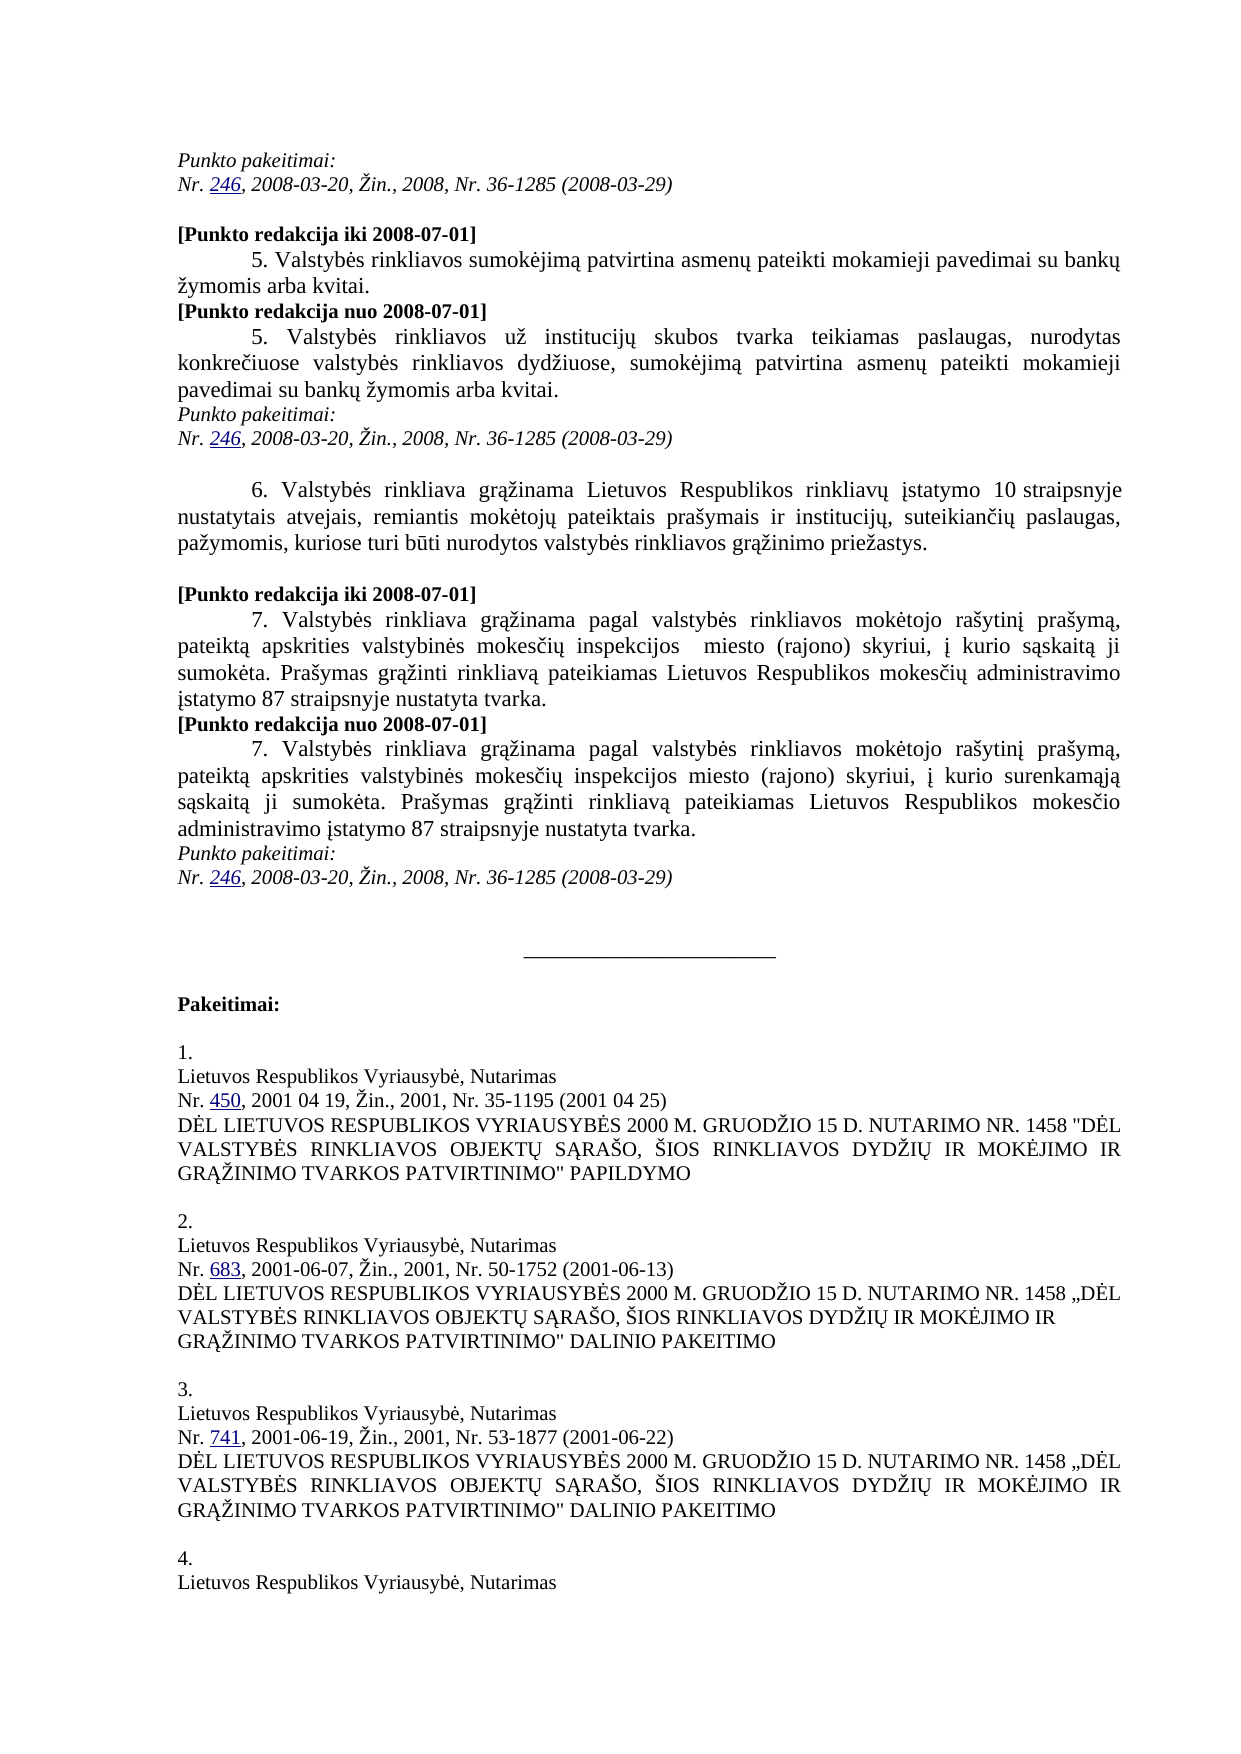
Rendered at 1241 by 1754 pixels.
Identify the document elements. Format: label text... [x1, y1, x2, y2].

text [Punkto redakcija iki 2008-07-01] [177, 582, 1122, 606]
text Lietuvos Respublikos Vyriausybė, Nutarimas [177, 1064, 1122, 1088]
text Nr. 246, 2008-03-20, Žin., 2008, Nr. 36-1285 (2008-03-29) [177, 865, 1122, 889]
text 3. [177, 1377, 1122, 1401]
text DĖL LIETUVOS RESPUBLIKOS VYRIAUSYBĖS 2000 M. GRUODŽIO 15 D. NUTARIMO NR. 1458 „DĖL VALSTYBĖS RINKLIAVOS OBJEKTŲ SĄRAŠO, ŠIOS RINKLIAVOS DYDŽIŲ IR MOKĖJIMO IR GRĄŽINIMO TVARKOS PATVIRTINIMO" DALINIO PAKEITIMO [177, 1449, 1122, 1522]
text 7. Valstybės rinkliava grąžinama pagal valstybės rinkliavos mokėtojo rašytinį prašymą, pateiktą apskrities valstybinės mokesčių inspekcijos miesto (rajono) skyriui, į kurio sąskaitą ji sumokėta. Prašymas grąžinti rinkliavą pateikiamas Lietuvos Respublikos mokesčių administravimo įstatymo 87 straipsnyje nustatyta tvarka. [177, 606, 1122, 711]
text Lietuvos Respublikos Vyriausybė, Nutarimas [177, 1401, 1122, 1425]
text DĖL LIETUVOS RESPUBLIKOS VYRIAUSYBĖS 2000 M. GRUODŽIO 15 D. NUTARIMO NR. 1458 "DĖL VALSTYBĖS RINKLIAVOS OBJEKTŲ SĄRAŠO, ŠIOS RINKLIAVOS DYDŽIŲ IR MOKĖJIMO IR GRĄŽINIMO TVARKOS PATVIRTINIMO" PAPILDYMO [177, 1112, 1122, 1185]
text Nr. 246, 2008-03-20, Žin., 2008, Nr. 36-1285 (2008-03-29) [177, 426, 1122, 450]
text Punkto pakeitimai: [177, 148, 1122, 172]
text 1. [177, 1040, 1122, 1064]
text Punkto pakeitimai: [177, 841, 1122, 865]
text Nr. 450, 2001 04 19, Žin., 2001, Nr. 35-1195 (2001 04 25) [177, 1088, 1122, 1112]
text DĖL LIETUVOS RESPUBLIKOS VYRIAUSYBĖS 2000 M. GRUODŽIO 15 D. NUTARIMO NR. 1458 „DĖL VALSTYBĖS RINKLIAVOS OBJEKTŲ SĄRAŠO, ŠIOS RINKLIAVOS DYDŽIŲ IR MOKĖJIMO IR GRĄŽINIMO TVARKOS PATVIRTINIMO" DALINIO PAKEITIMO [177, 1281, 1122, 1353]
text 4. [177, 1546, 1122, 1570]
text 7. Valstybės rinkliava grąžinama pagal valstybės rinkliavos mokėtojo rašytinį prašymą, pateiktą apskrities valstybinės mokesčių inspekcijos miesto (rajono) skyriui, į kurio surenkamąją sąskaitą ji sumokėta. Prašymas grąžinti rinkliavą pateikiamas Lietuvos Respublikos mokesčio administravimo įstatymo 87 straipsnyje nustatyta tvarka. [177, 736, 1122, 841]
text 5. Valstybės rinkliavos sumokėjimą patvirtina asmenų pateikti mokamieji pavedimai su bankų žymomis arba kvitai. [177, 246, 1122, 299]
text Nr. 683, 2001-06-07, Žin., 2001, Nr. 50-1752 (2001-06-13) [177, 1257, 1122, 1281]
text Lietuvos Respublikos Vyriausybė, Nutarimas [177, 1570, 1122, 1594]
text Nr. 246, 2008-03-20, Žin., 2008, Nr. 36-1285 (2008-03-29) [177, 172, 1122, 196]
text Pakeitimai: [177, 992, 1122, 1016]
text 6. Valstybės rinkliava grąžinama Lietuvos Respublikos rinkliavų įstatymo 10 straipsnyje nustatytais atvejais, remiantis mokėtojų pateiktais prašymais ir institucijų, suteikiančių paslaugas, pažymomis, kuriose turi būti nurodytos valstybės rinkliavos grąžinimo priežastys. [177, 477, 1122, 556]
text –––––––––––––––––––––– [177, 942, 1122, 968]
text Lietuvos Respublikos Vyriausybė, Nutarimas [177, 1233, 1122, 1257]
text [Punkto redakcija nuo 2008-07-01] [177, 299, 1122, 323]
text 5. Valstybės rinkliavos už institucijų skubos tvarka teikiamas paslaugas, nurodytas konkrečiuose valstybės rinkliavos dydžiuose, sumokėjimą patvirtina asmenų pateikti mokamieji pavedimai su bankų žymomis arba kvitai. [177, 323, 1122, 402]
text Punkto pakeitimai: [177, 402, 1122, 426]
text [Punkto redakcija iki 2008-07-01] [177, 222, 1122, 246]
text 2. [177, 1209, 1122, 1233]
text [Punkto redakcija nuo 2008-07-01] [177, 711, 1122, 736]
text Nr. 741, 2001-06-19, Žin., 2001, Nr. 53-1877 (2001-06-22) [177, 1425, 1122, 1449]
